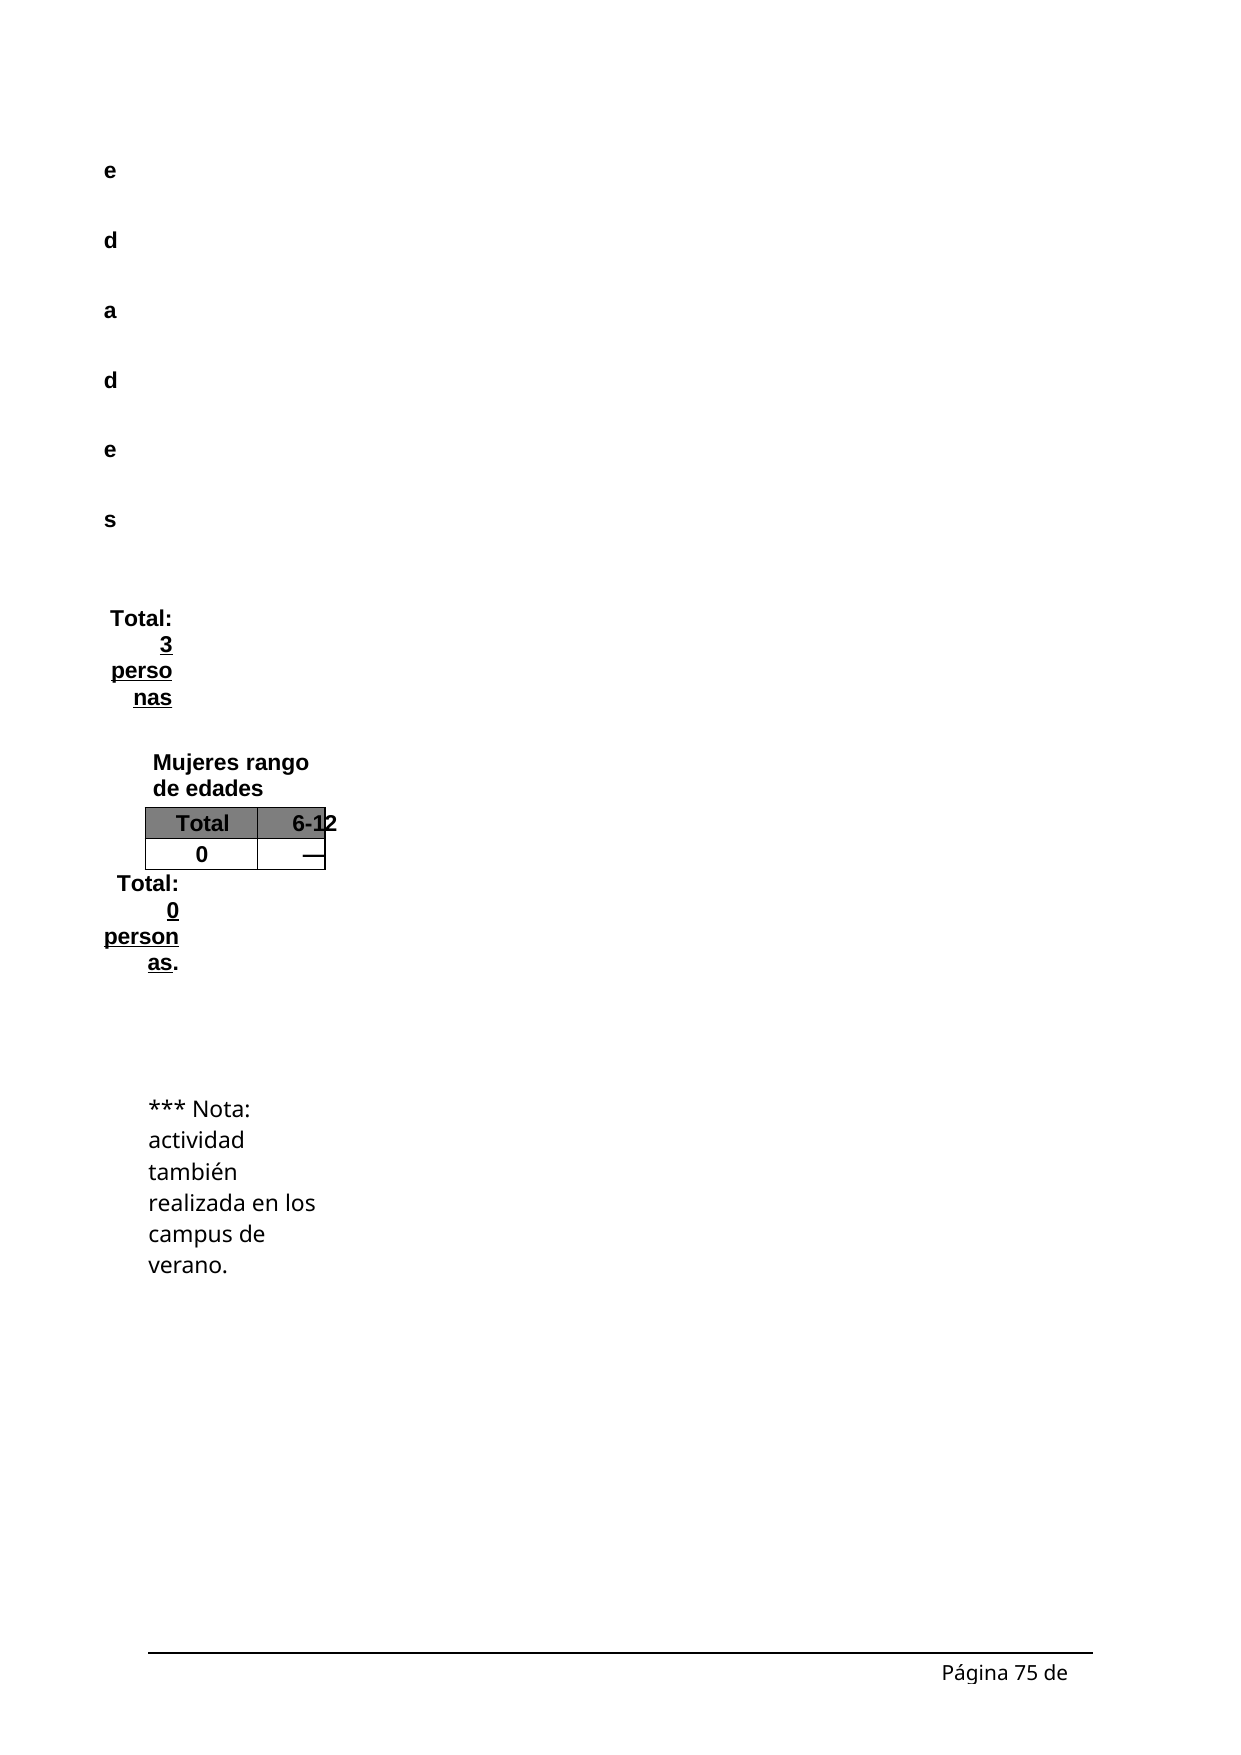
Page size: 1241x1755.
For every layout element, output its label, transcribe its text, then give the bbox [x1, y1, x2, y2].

text as. [103, 947, 179, 976]
text Mujeres rango de edades [153, 749, 323, 802]
table_header 6-12 [258, 808, 324, 838]
table_cell 0 [146, 839, 257, 869]
table_cell — [258, 839, 324, 869]
table_header Total [146, 808, 257, 838]
text Total: 3 personas [103, 605, 172, 710]
text Total: 0 person [103, 870, 179, 946]
text *** Nota: actividad también realizada en los campus de verano. [148, 1093, 323, 1281]
